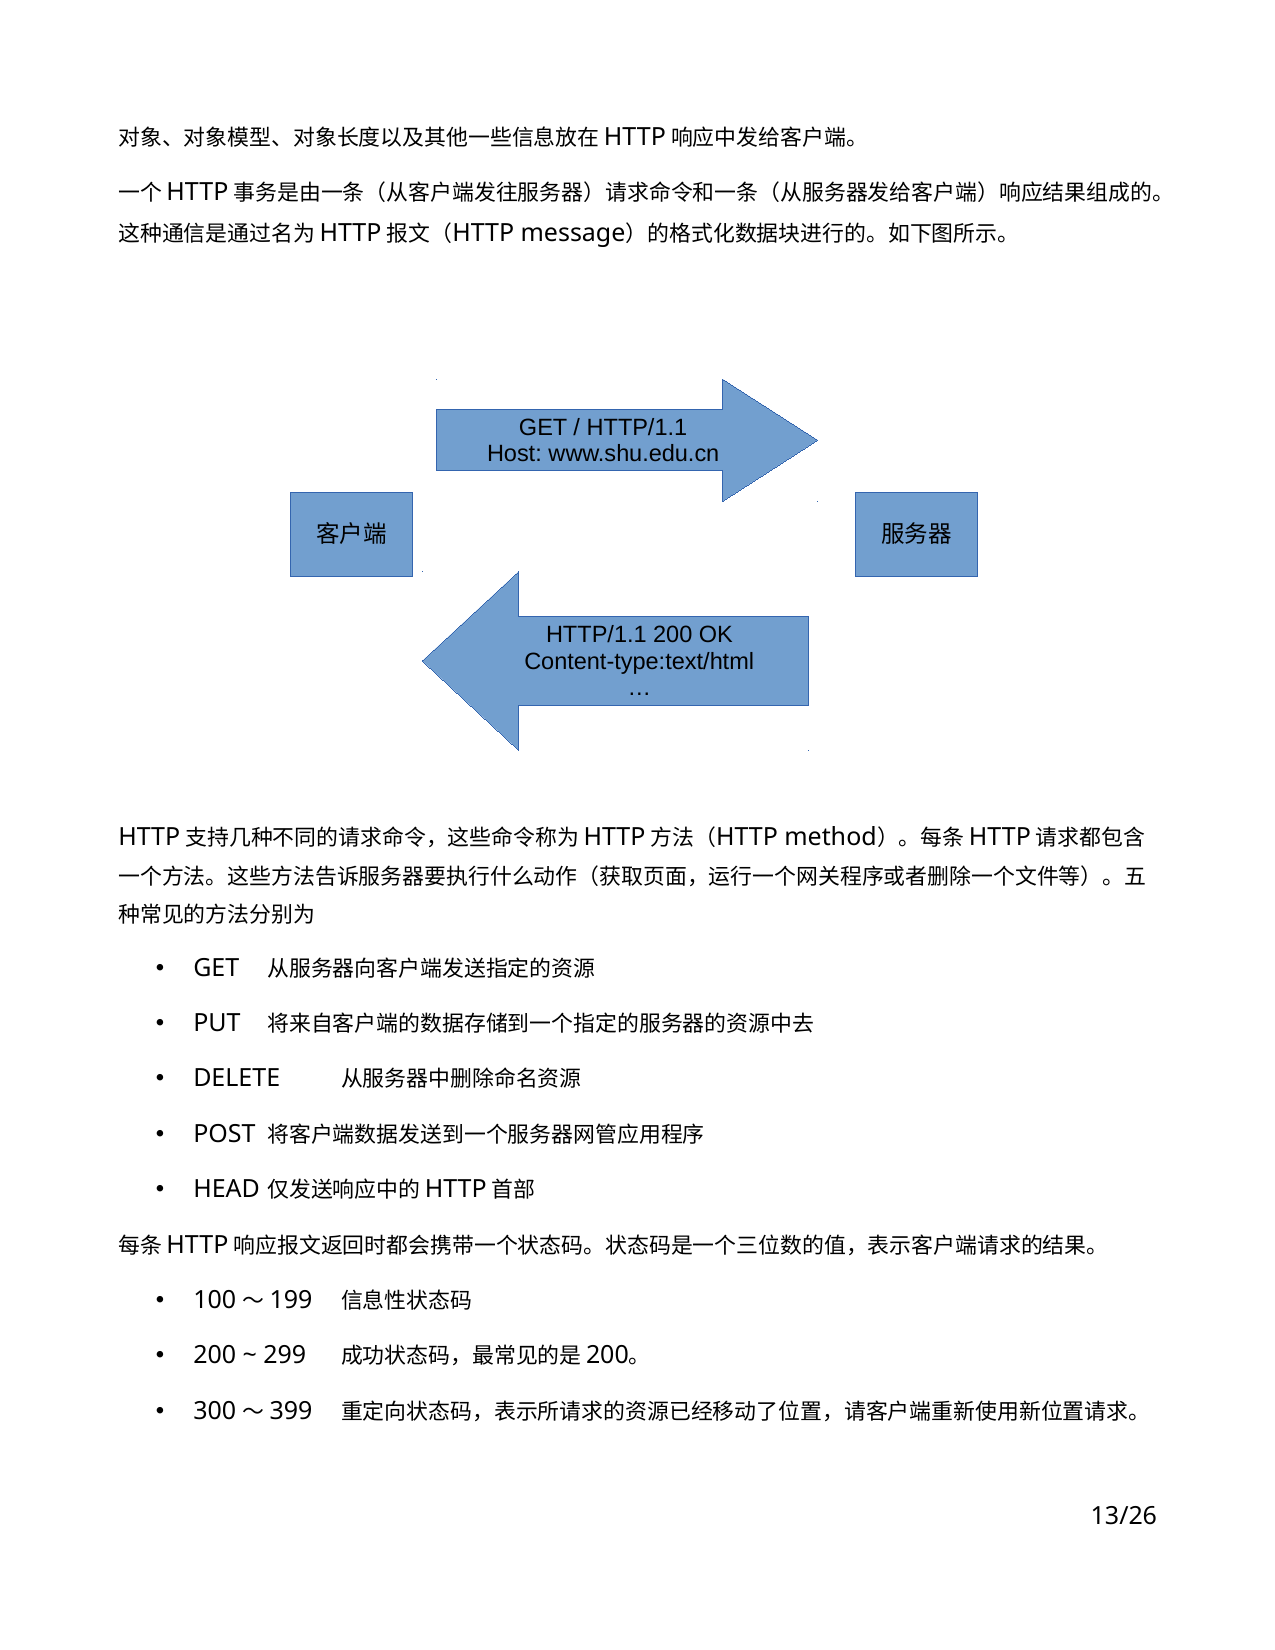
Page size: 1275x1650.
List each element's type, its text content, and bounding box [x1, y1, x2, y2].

list 300 ～ 399 重定向状态码，表示所请求的资源已经移动了位置，请客户端重新使用新位置请求。 [156, 1392, 1157, 1427]
list GET 从服务器向客户端发送指定的资源 [156, 949, 1157, 983]
list DELETE 从服务器中删除命名资源 [156, 1060, 1157, 1094]
text 每条HTTP响应报文返回时都会携带一个状态码。状态码是一个三位数的值，表示客户端请求的结果。 [118, 1226, 1157, 1260]
list POST 将客户端数据发送到一个服务器网管应用程序 [156, 1115, 1157, 1149]
list 200 ~ 299 成功状态码，最常见的是200。 [156, 1337, 1157, 1371]
text 对象、对象模型、对象长度以及其他一些信息放在HTTP响应中发给客户端。 [118, 118, 1157, 152]
text 一个HTTP事务是由一条（从客户端发往服务器）请求命令和一条（从服务器发给客户端）响应结果组成的。这种通信是通过名为HTTP报文（HTTP message）的格式化数据块进行的。如下图所示。 [118, 173, 1157, 248]
list 100 ～ 199 信息性状态码 [156, 1282, 1157, 1316]
list PUT 将来自客户端的数据存储到一个指定的服务器的资源中去 [156, 1004, 1157, 1039]
text HTTP支持几种不同的请求命令，这些命令称为HTTP方法（HTTP method）。每条HTTP请求都包含一个方法。这些方法告诉服务器要执行什么动作（获取页面，运行一个网关程序或者删除一个文件等）。五种常见的方法分别为 [118, 325, 1157, 928]
list HEAD 仅发送响应中的HTTP首部 [156, 1171, 1157, 1205]
